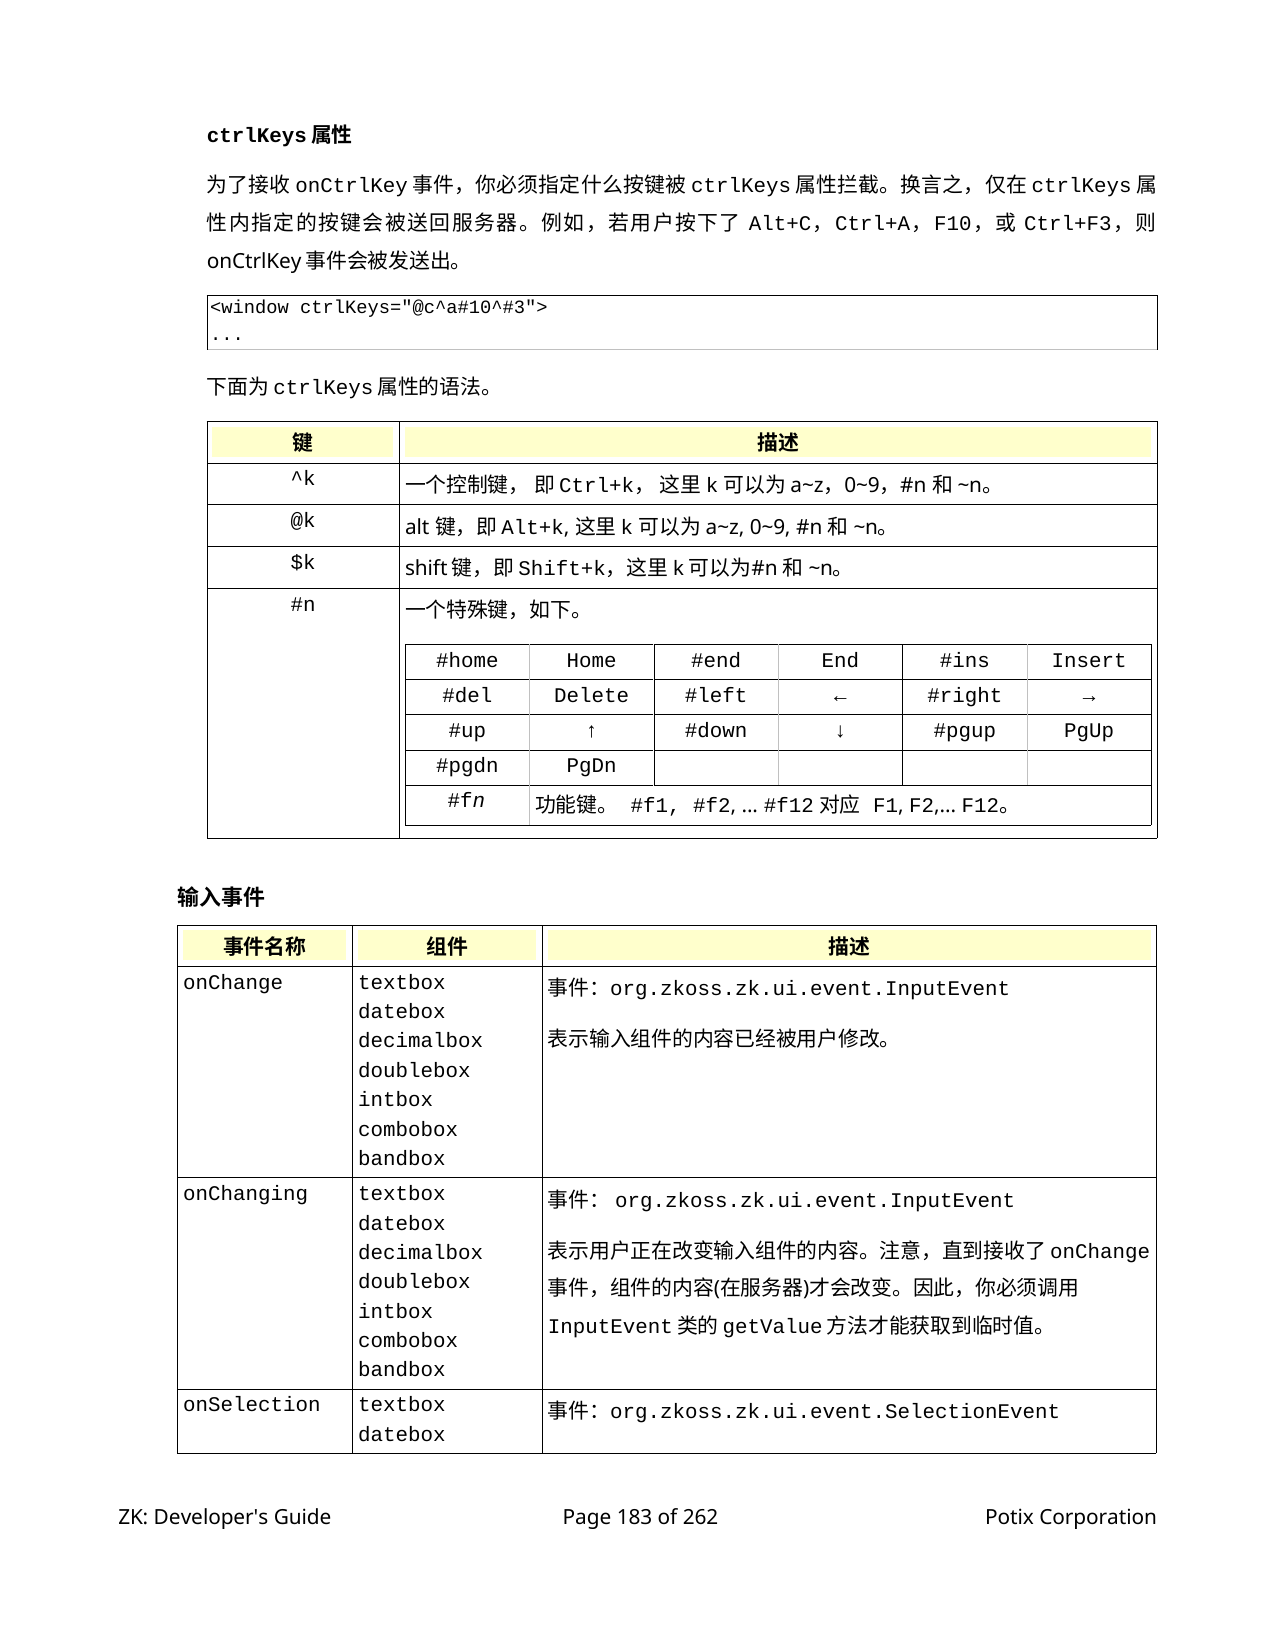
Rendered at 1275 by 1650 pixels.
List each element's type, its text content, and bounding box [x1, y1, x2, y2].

table_cell ← [779, 680, 902, 714]
table_cell PgDn [530, 751, 653, 785]
table_cell alt 键，即Alt+k, 这里k 可以为 a~z, 0~9, #n 和 ~n。 [400, 505, 1157, 546]
table_cell #down [655, 715, 778, 750]
table_cell Delete [530, 680, 653, 714]
table_cell $k [208, 547, 399, 588]
text ... [208, 322, 1157, 349]
table_header 描述 [543, 926, 1156, 966]
table_header Insert [1028, 645, 1151, 679]
table_header 描述 [400, 422, 1157, 463]
table_cell [1028, 751, 1151, 785]
text <window ctrlKeys="@c^a#10^#3"> [208, 296, 1157, 319]
table_cell [655, 751, 778, 785]
table_header 组件 [353, 926, 542, 966]
table_cell 事件：org.zkoss.zk.ui.event.SelectionEvent [543, 1390, 1156, 1453]
table_cell PgUp [1028, 715, 1151, 750]
subtitle ctrlKeys属性 [207, 118, 1157, 148]
table_cell textbox datebox [353, 1390, 542, 1453]
table_cell onSelection [178, 1390, 352, 1453]
table_cell #right [903, 680, 1027, 714]
table_header Home [530, 645, 653, 679]
table_cell @k [208, 505, 399, 546]
table_cell textbox datebox decimalbox doublebox intbox combobox bandbox [353, 967, 542, 1177]
table_cell #pgdn [406, 751, 529, 785]
table_cell → [1028, 680, 1151, 714]
table_cell #n [208, 589, 399, 838]
table_cell textbox datebox decimalbox doublebox intbox combobox bandbox [353, 1178, 542, 1389]
text 为了接收onCtrlKey事件，你必须指定什么按键被ctrlKeys属性拦截。换言之，仅在ctrlKeys属性内指定的按键会被送回服务器。例如，若用户按下了Alt+C，Ctrl+A，F10，或 Ctrl+F3，则onCtrlKey事件会被发送出。 [207, 169, 1157, 274]
table_header 事件名称 [178, 926, 352, 966]
table_cell 一个控制键， 即Ctrl+k， 这里 k 可以为a~z，0~9，#n 和 ~n。 [400, 464, 1157, 504]
table_header #end [655, 645, 778, 679]
table_cell ↑ [530, 715, 653, 750]
table_cell #left [655, 680, 778, 714]
table_header 键 [208, 422, 399, 463]
subtitle 输入事件 [177, 880, 1157, 912]
table_cell #pgup [903, 715, 1027, 750]
table_cell #fn [406, 786, 529, 825]
table_cell #up [406, 715, 529, 750]
table_cell onChange [178, 967, 352, 1177]
text 下面为ctrlKeys属性的语法。 [207, 370, 1157, 400]
table_cell 事件： org.zkoss.zk.ui.event.InputEvent 表示用户正在改变输入组件的内容。注意，直到接收了onChange事件，组件的内容(在服务器)才会改变。因此，你必须调用InputEvent类的getValue方法才能获取到临时值。 [543, 1178, 1156, 1389]
table_cell #del [406, 680, 529, 714]
table_header #ins [903, 645, 1027, 679]
table_header End [779, 645, 902, 679]
table_cell onChanging [178, 1178, 352, 1389]
table_cell shift键，即Shift+k，这里k可以为#n 和 ~n。 [400, 547, 1157, 588]
table_cell 一个特殊键，如下。 [400, 589, 1157, 838]
table_cell ^k [208, 464, 399, 504]
table_cell 功能键。 #f1, #f2, ... #f12 对应 F1, F2,... F12。 [530, 786, 1151, 825]
table_header #home [406, 645, 529, 679]
table_cell [903, 751, 1027, 785]
table_cell ↓ [779, 715, 902, 750]
table_cell 事件：org.zkoss.zk.ui.event.InputEvent 表示输入组件的内容已经被用户修改。 [543, 967, 1156, 1177]
table_cell [779, 751, 902, 785]
